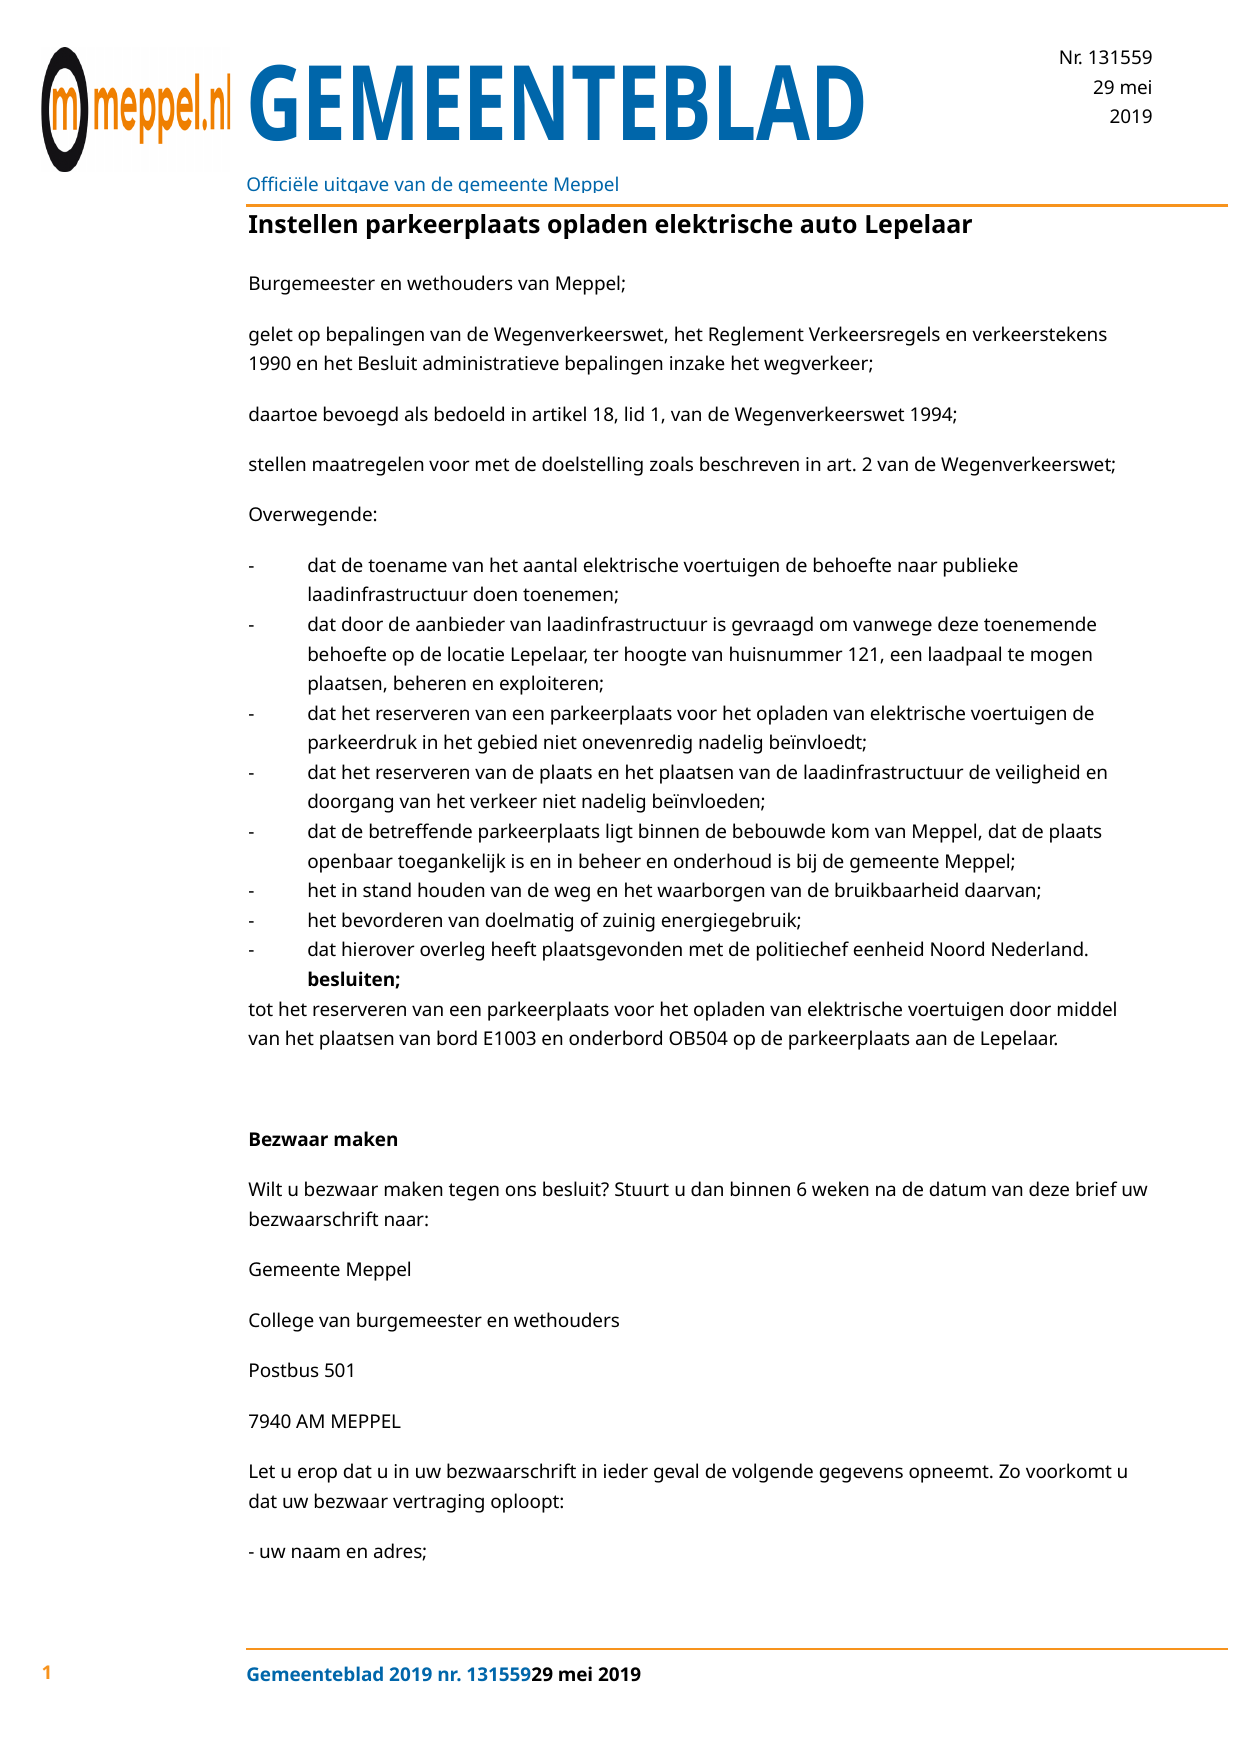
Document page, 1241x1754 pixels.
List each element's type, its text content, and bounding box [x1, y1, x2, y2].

text Let u erop dat u in uw bezwaarschrift in ieder geval de volgende gegevens opneemt. Zo voorkomt u dat uw bezwaar vertraging oploopt: [248, 1458, 1152, 1513]
list besluiten; [248, 966, 1152, 992]
text tot het reserveren van een parkeerplaats voor het opladen van elektrische voertuigen door middel van het plaatsen van bord E1003 en onderbord OB504 op de parkeerplaats aan de Lepelaar. [248, 996, 1152, 1051]
list dat het reserveren van de plaats en het plaatsen van de laadinfrastructuur de veiligheid en doorgang van het verkeer niet nadelig beïnvloeden; [248, 759, 1152, 814]
text Wilt u bezwaar maken tegen ons besluit? Stuurt u dan binnen 6 weken na de datum van deze brief uw bezwaarschrift naar: [248, 1177, 1152, 1232]
list dat de toename van het aantal elektrische voertuigen de behoefte naar publieke laadinfrastructuur doen toenemen; [248, 552, 1152, 607]
list het bevorderen van doelmatig of zuinig energiegebruik; [248, 907, 1152, 933]
list dat de betreffende parkeerplaats ligt binnen de bebouwde kom van Meppel, dat de plaats openbaar toegankelijk is en in beheer en onderhoud is bij de gemeente Meppel; [248, 818, 1152, 873]
picture [41, 47, 231, 172]
text stellen maatregelen voor met de doelstelling zoals beschreven in art. 2 van de Wegenverkeerswet; [248, 451, 1152, 477]
text gelet op bepalingen van de Wegenverkeerswet, het Reglement Verkeersregels en verkeerstekens 1990 en het Besluit administratieve bepalingen inzake het wegverkeer; [248, 321, 1152, 376]
text Instellen parkeerplaats opladen elektrische auto Lepelaar [248, 207, 1152, 241]
text daartoe bevoegd als bedoeld in artikel 18, lid 1, van de Wegenverkeerswet 1994; [248, 401, 1152, 426]
text Gemeente Meppel [248, 1257, 1152, 1282]
list dat het reserveren van een parkeerplaats voor het opladen van elektrische voertuigen de parkeerdruk in het gebied niet onevenredig nadelig beïnvloedt; [248, 700, 1152, 755]
text - uw naam en adres; [248, 1538, 1152, 1564]
text Bezwaar maken [248, 1126, 1152, 1152]
list dat hierover overleg heeft plaatsgevonden met de politiechef eenheid Noord Nederland. [248, 937, 1152, 962]
text College van burgemeester en wethouders [248, 1307, 1152, 1333]
list het in stand houden van de weg en het waarborgen van de bruikbaarheid daarvan; [248, 877, 1152, 903]
text 7940 AM MEPPEL [248, 1408, 1152, 1433]
text Postbus 501 [248, 1357, 1152, 1383]
list dat door de aanbieder van laadinfrastructuur is gevraagd om vanwege deze toenemende behoefte op de locatie Lepelaar, ter hoogte van huisnummer 121, een laadpaal te mogen plaatsen, beheren en exploiteren; [248, 611, 1152, 696]
text Overwegende: [248, 502, 1152, 527]
text Burgemeester en wethouders van Meppel; [248, 270, 1152, 296]
